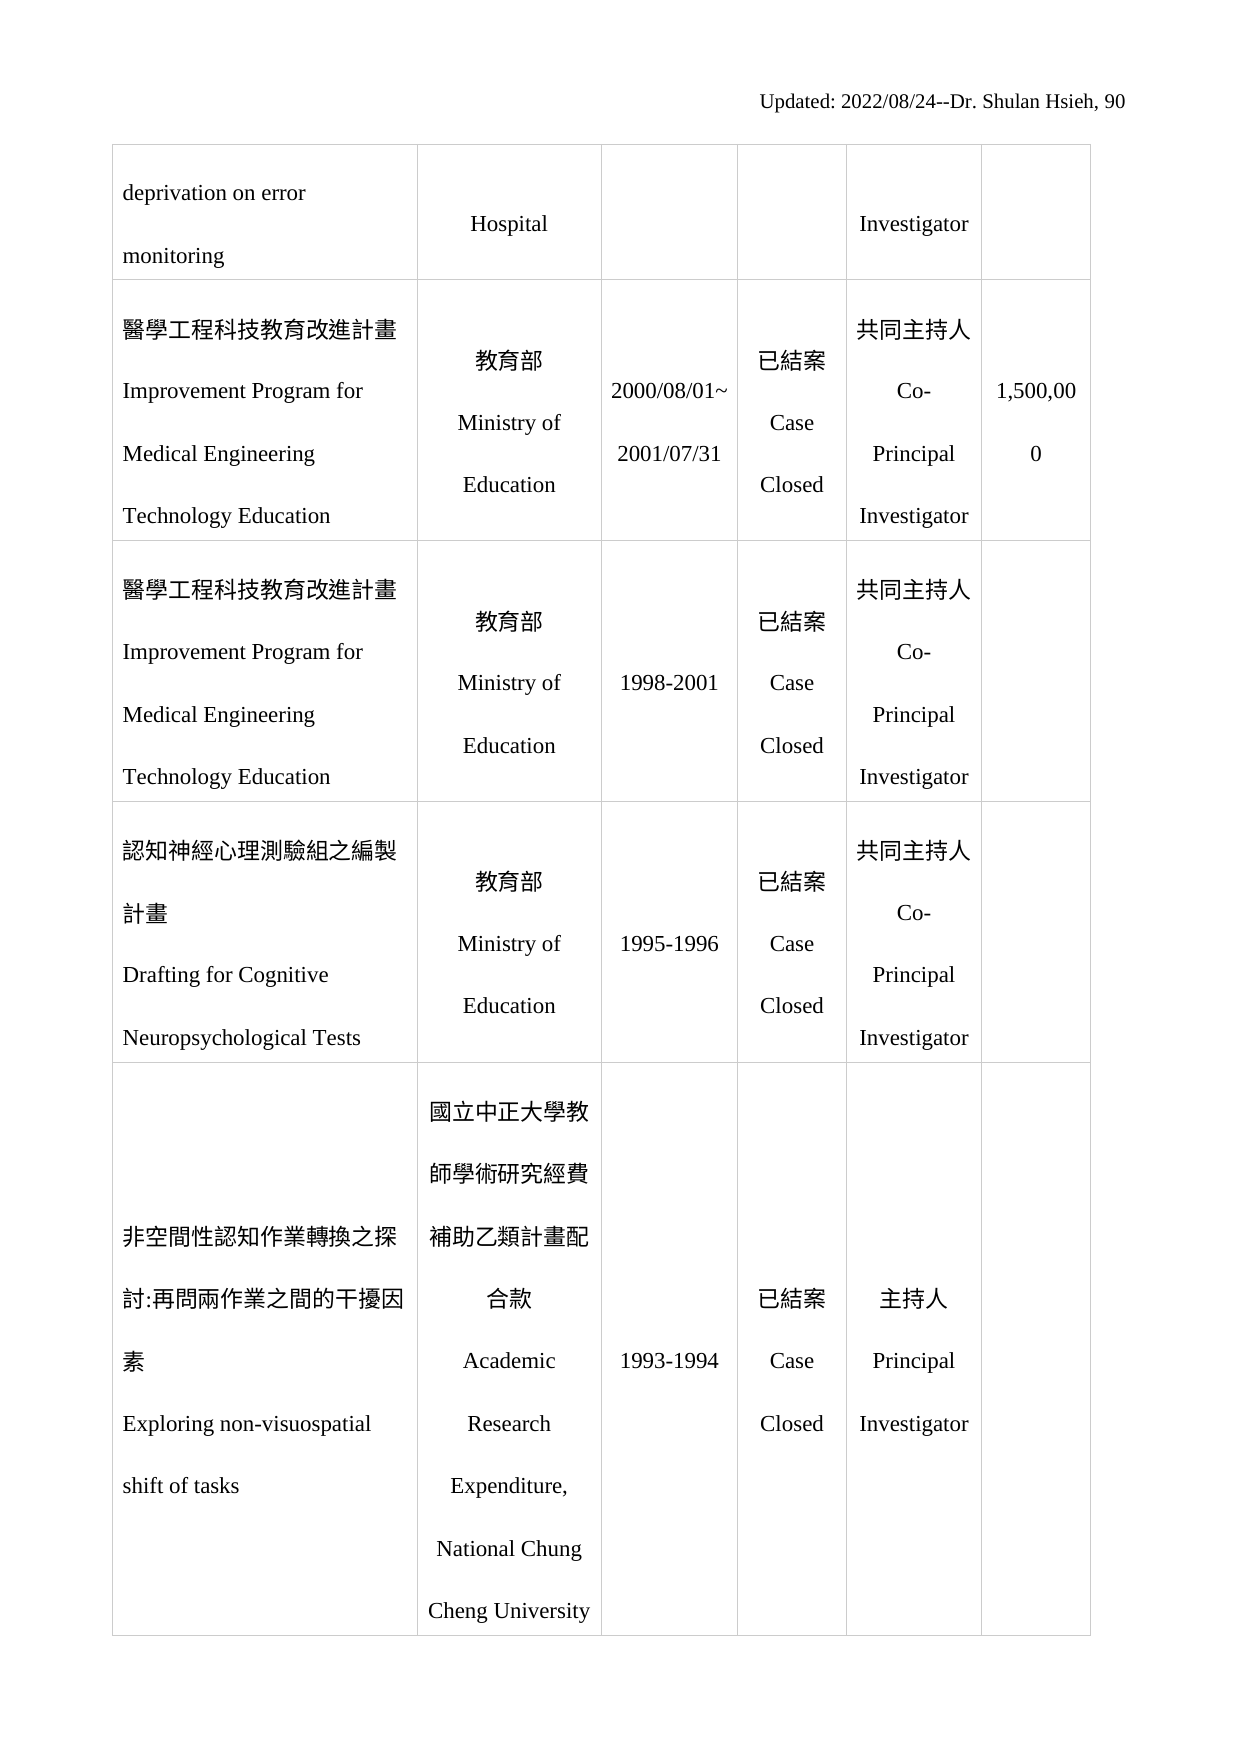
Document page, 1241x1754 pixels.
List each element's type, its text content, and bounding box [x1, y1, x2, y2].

table_cell [982, 541, 1090, 801]
table_cell 共同主持人 Co-Principal Investigator [847, 802, 981, 1062]
table_cell 共同主持人 Co-Principal Investigator [847, 280, 981, 540]
table_cell 教育部 Ministry of Education [418, 802, 601, 1062]
table_cell 1,500,000 [982, 280, 1090, 540]
table_cell 醫學工程科技教育改進計畫 Improvement Program for Medical Engineering Technology Education [113, 280, 417, 540]
table_cell 共同主持人 Co-Principal Investigator [847, 541, 981, 801]
table_cell 已結案 Case Closed [738, 1063, 846, 1635]
table_cell [982, 1063, 1090, 1635]
table_cell [738, 145, 846, 279]
table_cell deprivation on error monitoring [113, 145, 417, 279]
table_cell 1993-1994 [602, 1063, 737, 1635]
table_cell 已結案 Case Closed [738, 280, 846, 540]
table_cell 非空間性認知作業轉換之探討:再問兩作業之間的干擾因素 Exploring non-visuospatial shift of tasks [113, 1063, 417, 1635]
table_cell 1995-1996 [602, 802, 737, 1062]
table_cell 已結案 Case Closed [738, 541, 846, 801]
table_cell 已結案 Case Closed [738, 802, 846, 1062]
table_cell 1998-2001 [602, 541, 737, 801]
table_cell 醫學工程科技教育改進計畫 Improvement Program for Medical Engineering Technology Education [113, 541, 417, 801]
table_cell [982, 145, 1090, 279]
table_cell [982, 802, 1090, 1062]
table_cell 認知神經心理測驗組之編製計畫 Drafting for Cognitive Neuropsychological Tests [113, 802, 417, 1062]
table_cell 教育部 Ministry of Education [418, 280, 601, 540]
table_cell 2000/08/01~2001/07/31 [602, 280, 737, 540]
table_cell [602, 145, 737, 279]
table_cell Investigator [847, 145, 981, 279]
table_cell 主持人 Principal Investigator [847, 1063, 981, 1635]
table_cell 教育部 Ministry of Education [418, 541, 601, 801]
table_cell 國立中正大學教師學術研究經費補助乙類計畫配合款 Academic Research Expenditure, National Chung Cheng University [418, 1063, 601, 1635]
table_cell Hospital [418, 145, 601, 279]
